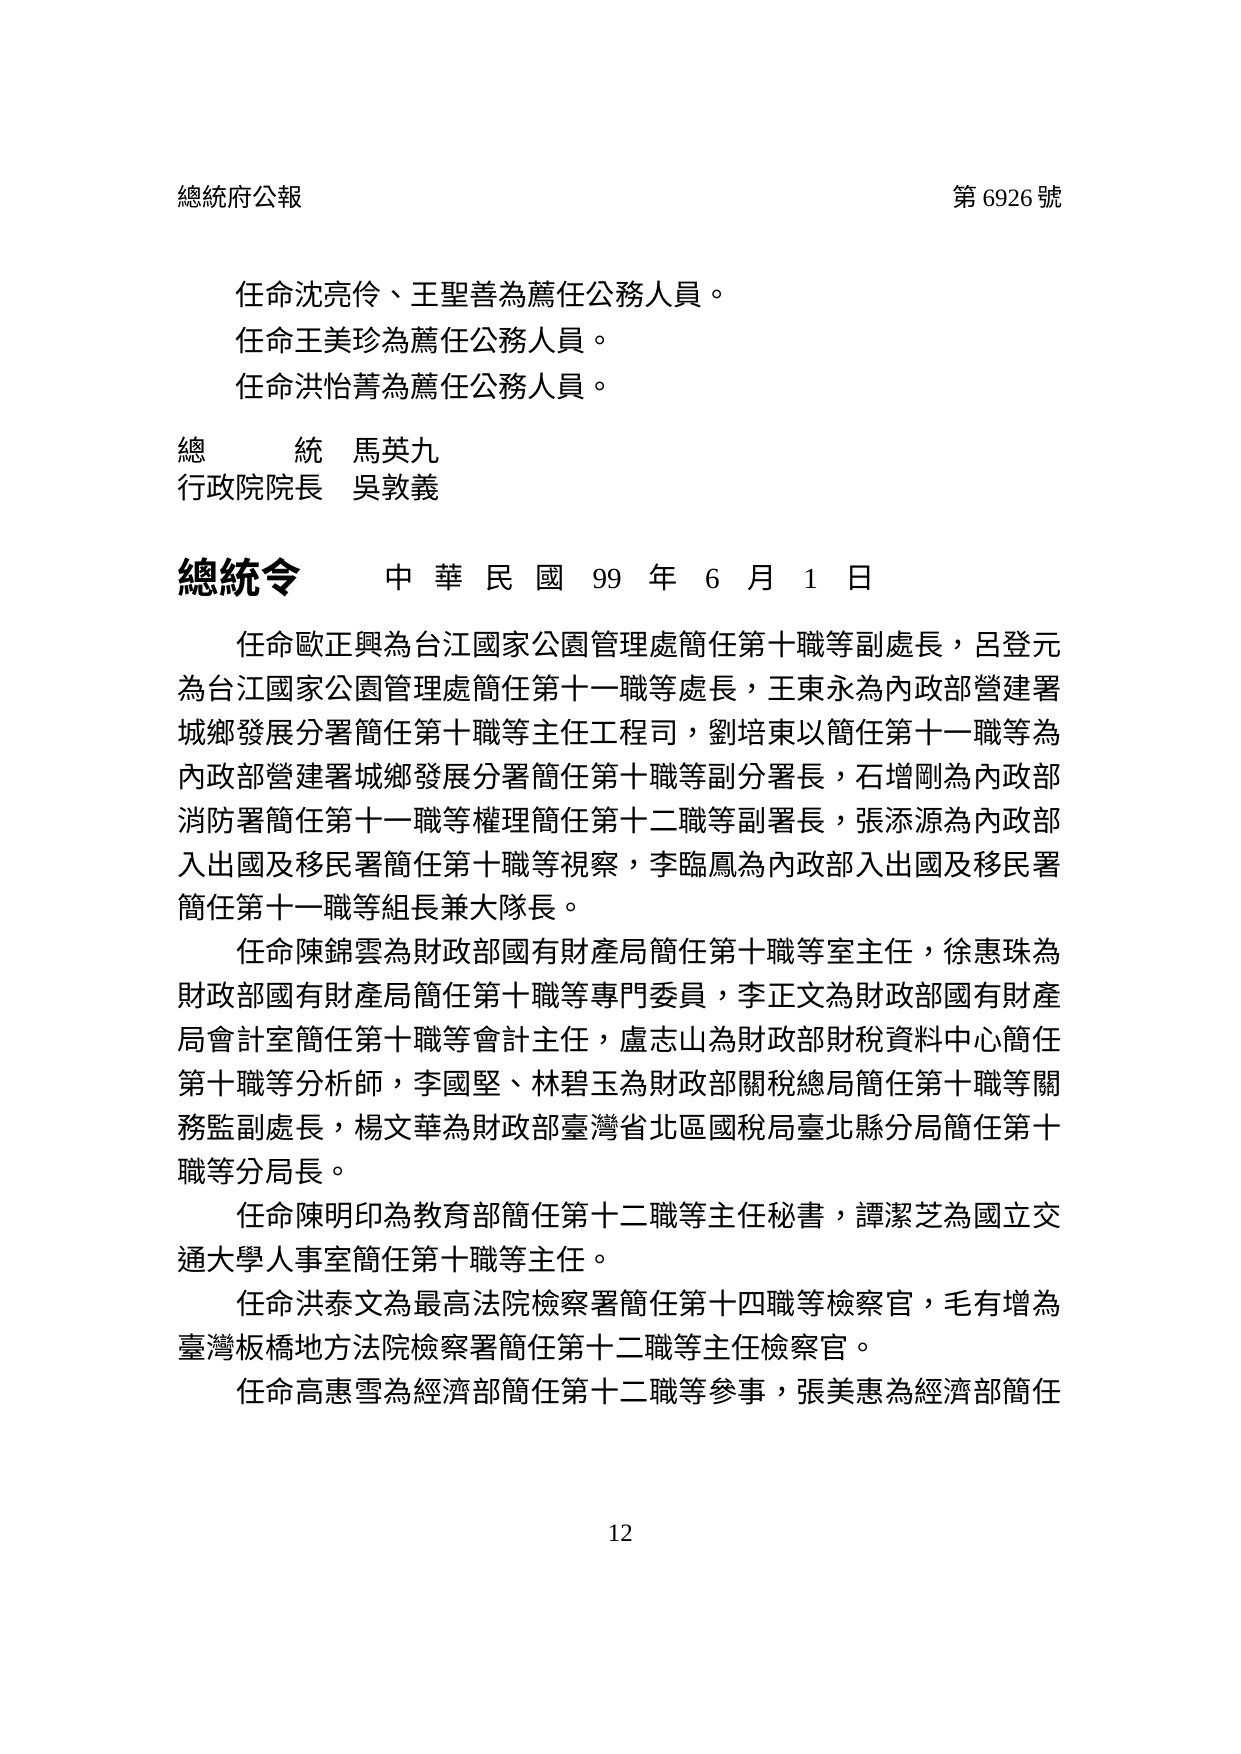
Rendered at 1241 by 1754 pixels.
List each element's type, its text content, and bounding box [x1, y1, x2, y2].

text 任命歐正興為台江國家公園管理處簡任第十職等副處長，呂登元為台江國家公園管理處簡任第十一職等處長，王東永為內政部營建署城鄉發展分署簡任第十職等主任工程司，劉培東以簡任第十一職等為內政部營建署城鄉發展分署簡任第十職等副分署長，石增剛為內政部消防署簡任第十一職等權理簡任第十二職等副署長，張添源為內政部入出國及移民署簡任第十職等視察，李臨鳳為內政部入出國及移民署簡任第十一職等組長兼大隊長。 [177, 620, 1063, 928]
text 總 統 馬英九 [177, 431, 1063, 469]
text 任命洪怡菁為薦任公務人員。 [177, 361, 1063, 406]
text 行政院院長 吳敦義 [177, 469, 1063, 506]
text 任命王美珍為薦任公務人員。 [177, 315, 1063, 361]
text 任命陳錦雲為財政部國有財產局簡任第十職等室主任，徐惠珠為財政部國有財產局簡任第十職等專門委員，李正文為財政部國有財產局會計室簡任第十職等會計主任，盧志山為財政部財稅資料中心簡任第十職等分析師，李國堅、林碧玉為財政部關稅總局簡任第十職等關務監副處長，楊文華為財政部臺灣省北區國稅局臺北縣分局簡任第十職等分局長。 [177, 928, 1063, 1192]
table_header 總統令 [174, 531, 381, 620]
text 任命沈亮伶、王聖善為薦任公務人員。 [177, 266, 1063, 315]
text 任命洪泰文為最高法院檢察署簡任第十四職等檢察官，毛有增為臺灣板橋地方法院檢察署簡任第十二職等主任檢察官。 [177, 1279, 1063, 1367]
table_header 中華民國99年6月1日 [381, 531, 877, 620]
text 任命陳明印為教育部簡任第十二職等主任秘書，譚潔芝為國立交通大學人事室簡任第十職等主任。 [177, 1192, 1063, 1279]
text 任命高惠雪為經濟部簡任第十二職等參事，張美惠為經濟部簡任 [177, 1367, 1063, 1411]
